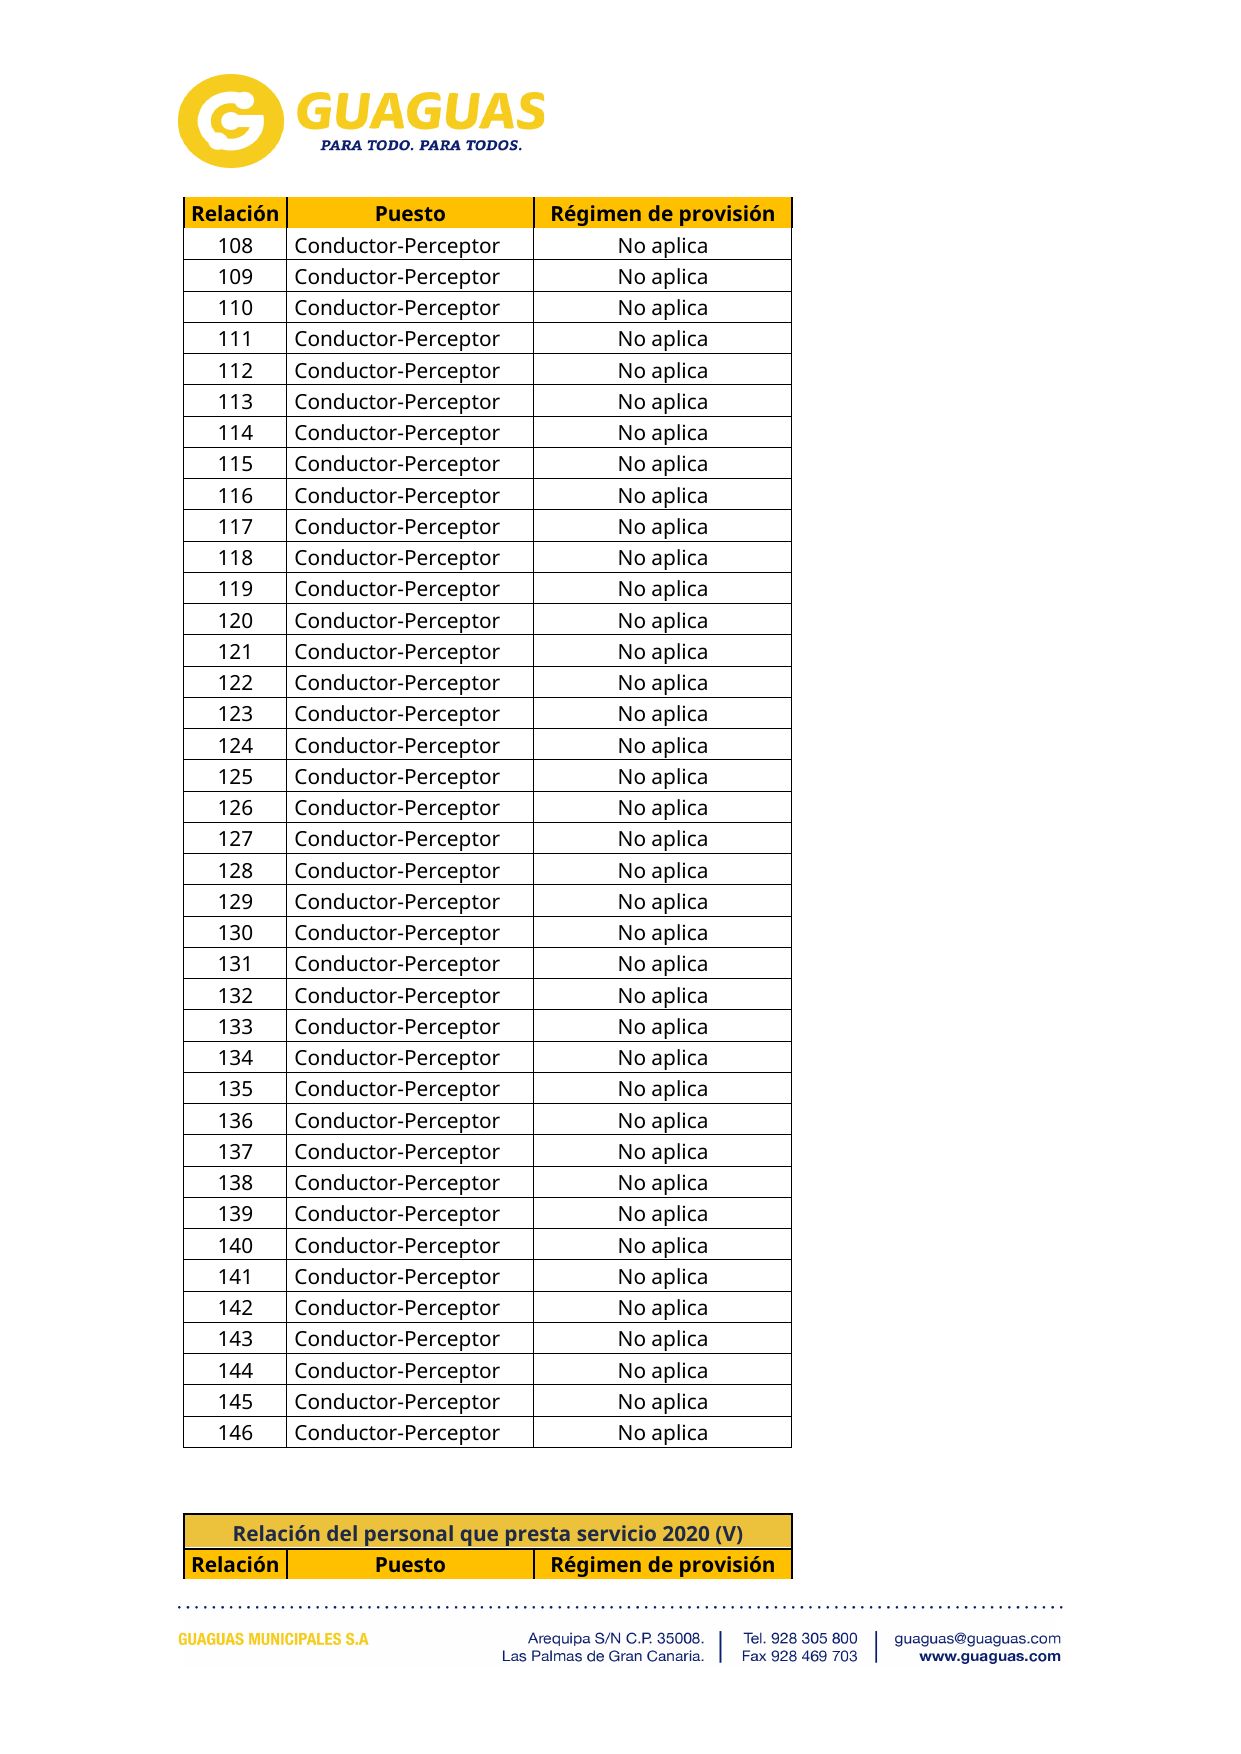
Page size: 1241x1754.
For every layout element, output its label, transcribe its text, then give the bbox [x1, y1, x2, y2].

table_cell 130 [184, 917, 286, 947]
table_cell Conductor-Perceptor [287, 1073, 533, 1103]
table_cell Conductor-Perceptor [287, 1104, 533, 1134]
table_cell Conductor-Perceptor [287, 823, 533, 853]
table_cell 145 [184, 1385, 286, 1416]
table_cell Conductor-Perceptor [287, 604, 533, 634]
table_cell 132 [184, 979, 286, 1009]
table_cell Conductor-Perceptor [287, 448, 533, 478]
table_cell 131 [184, 948, 286, 978]
table_cell Conductor-Perceptor [287, 573, 533, 603]
table_cell Puesto [288, 1550, 533, 1579]
table_cell Conductor-Perceptor [287, 698, 533, 728]
table_cell 116 [184, 479, 286, 509]
table_header Relación del personal que presta servicio 2020 (V) [185, 1515, 791, 1547]
table_cell Conductor-Perceptor [287, 854, 533, 884]
table_cell 136 [184, 1104, 286, 1134]
table_cell No aplica [534, 1104, 791, 1134]
table_cell Conductor-Perceptor [287, 260, 533, 291]
table_cell 144 [184, 1354, 286, 1384]
table_cell 110 [184, 292, 286, 322]
table_cell 139 [184, 1198, 286, 1228]
table_cell No aplica [534, 979, 791, 1009]
table_cell 138 [184, 1167, 286, 1197]
table_cell 124 [184, 729, 286, 759]
table_cell No aplica [534, 667, 791, 697]
table_cell 121 [184, 635, 286, 666]
table_cell Conductor-Perceptor [287, 792, 533, 822]
table_cell 140 [184, 1229, 286, 1259]
table_cell No aplica [534, 760, 791, 791]
table_cell Conductor-Perceptor [287, 385, 533, 416]
table_cell 127 [184, 823, 286, 853]
table_cell 135 [184, 1073, 286, 1103]
table_cell No aplica [534, 1010, 791, 1041]
table_cell Conductor-Perceptor [287, 323, 533, 353]
table_cell 111 [184, 323, 286, 353]
table_cell 146 [184, 1417, 286, 1447]
table_cell Conductor-Perceptor [287, 667, 533, 697]
table_cell No aplica [534, 854, 791, 884]
table_cell Conductor-Perceptor [287, 1135, 533, 1166]
table_cell Conductor-Perceptor [287, 729, 533, 759]
table_cell Conductor-Perceptor [287, 1167, 533, 1197]
table_cell 113 [184, 385, 286, 416]
table_cell Conductor-Perceptor [287, 228, 533, 259]
table_cell 112 [184, 354, 286, 384]
table_cell Conductor-Perceptor [287, 917, 533, 947]
table_cell 134 [184, 1042, 286, 1072]
table_cell Relación [185, 197, 286, 228]
table_cell 128 [184, 854, 286, 884]
table_cell Conductor-Perceptor [287, 510, 533, 541]
table_cell 137 [184, 1135, 286, 1166]
table_cell 126 [184, 792, 286, 822]
table_cell Conductor-Perceptor [287, 542, 533, 572]
table_cell No aplica [534, 292, 791, 322]
table_cell 120 [184, 604, 286, 634]
table_cell Conductor-Perceptor [287, 417, 533, 447]
table_cell Conductor-Perceptor [287, 1229, 533, 1259]
table_cell No aplica [534, 510, 791, 541]
table_cell No aplica [534, 885, 791, 916]
table_cell No aplica [534, 1323, 791, 1353]
table_cell Conductor-Perceptor [287, 635, 533, 666]
table_cell No aplica [534, 1292, 791, 1322]
table_cell No aplica [534, 573, 791, 603]
table_cell No aplica [534, 323, 791, 353]
table_cell No aplica [534, 1354, 791, 1384]
table_cell No aplica [534, 1417, 791, 1447]
table_cell 114 [184, 417, 286, 447]
table_cell Conductor-Perceptor [287, 479, 533, 509]
table_cell Conductor-Perceptor [287, 354, 533, 384]
table_cell Conductor-Perceptor [287, 885, 533, 916]
table_cell 129 [184, 885, 286, 916]
table_cell 122 [184, 667, 286, 697]
table_cell Régimen de provisión [535, 197, 791, 228]
table_cell Conductor-Perceptor [287, 1417, 533, 1447]
table_cell 133 [184, 1010, 286, 1041]
table_cell 109 [184, 260, 286, 291]
table_cell No aplica [534, 354, 791, 384]
table_cell Conductor-Perceptor [287, 948, 533, 978]
table_cell No aplica [534, 385, 791, 416]
table_cell Relación [185, 1550, 286, 1579]
table_cell No aplica [534, 604, 791, 634]
table_cell 115 [184, 448, 286, 478]
table_cell Conductor-Perceptor [287, 1260, 533, 1291]
table_cell No aplica [534, 1073, 791, 1103]
table_cell Conductor-Perceptor [287, 1010, 533, 1041]
table_cell 119 [184, 573, 286, 603]
table_cell Conductor-Perceptor [287, 292, 533, 322]
table_cell Conductor-Perceptor [287, 979, 533, 1009]
table_cell Puesto [288, 197, 533, 228]
table_cell No aplica [534, 823, 791, 853]
table_cell Conductor-Perceptor [287, 1323, 533, 1353]
table_cell Conductor-Perceptor [287, 1198, 533, 1228]
table_cell Conductor-Perceptor [287, 1354, 533, 1384]
table_cell No aplica [534, 792, 791, 822]
table_cell 117 [184, 510, 286, 541]
table_cell No aplica [534, 635, 791, 666]
table_cell No aplica [534, 1167, 791, 1197]
table_cell No aplica [534, 1135, 791, 1166]
table_cell No aplica [534, 542, 791, 572]
table_cell No aplica [534, 228, 791, 259]
table_cell 141 [184, 1260, 286, 1291]
table_cell Conductor-Perceptor [287, 1292, 533, 1322]
table_cell No aplica [534, 260, 791, 291]
table_cell No aplica [534, 448, 791, 478]
table_cell Régimen de provisión [535, 1550, 791, 1579]
table_cell No aplica [534, 479, 791, 509]
table_cell Conductor-Perceptor [287, 760, 533, 791]
table_cell 118 [184, 542, 286, 572]
table_cell No aplica [534, 1260, 791, 1291]
table_cell 142 [184, 1292, 286, 1322]
table_cell Conductor-Perceptor [287, 1042, 533, 1072]
table_cell No aplica [534, 948, 791, 978]
table_cell 108 [184, 228, 286, 259]
table_cell 125 [184, 760, 286, 791]
table_cell No aplica [534, 729, 791, 759]
table_cell No aplica [534, 1385, 791, 1416]
table_cell No aplica [534, 698, 791, 728]
table_cell Conductor-Perceptor [287, 1385, 533, 1416]
table_cell No aplica [534, 917, 791, 947]
table_cell No aplica [534, 417, 791, 447]
table_cell No aplica [534, 1229, 791, 1259]
table_cell 123 [184, 698, 286, 728]
table_cell 143 [184, 1323, 286, 1353]
table_cell No aplica [534, 1042, 791, 1072]
table_cell No aplica [534, 1198, 791, 1228]
